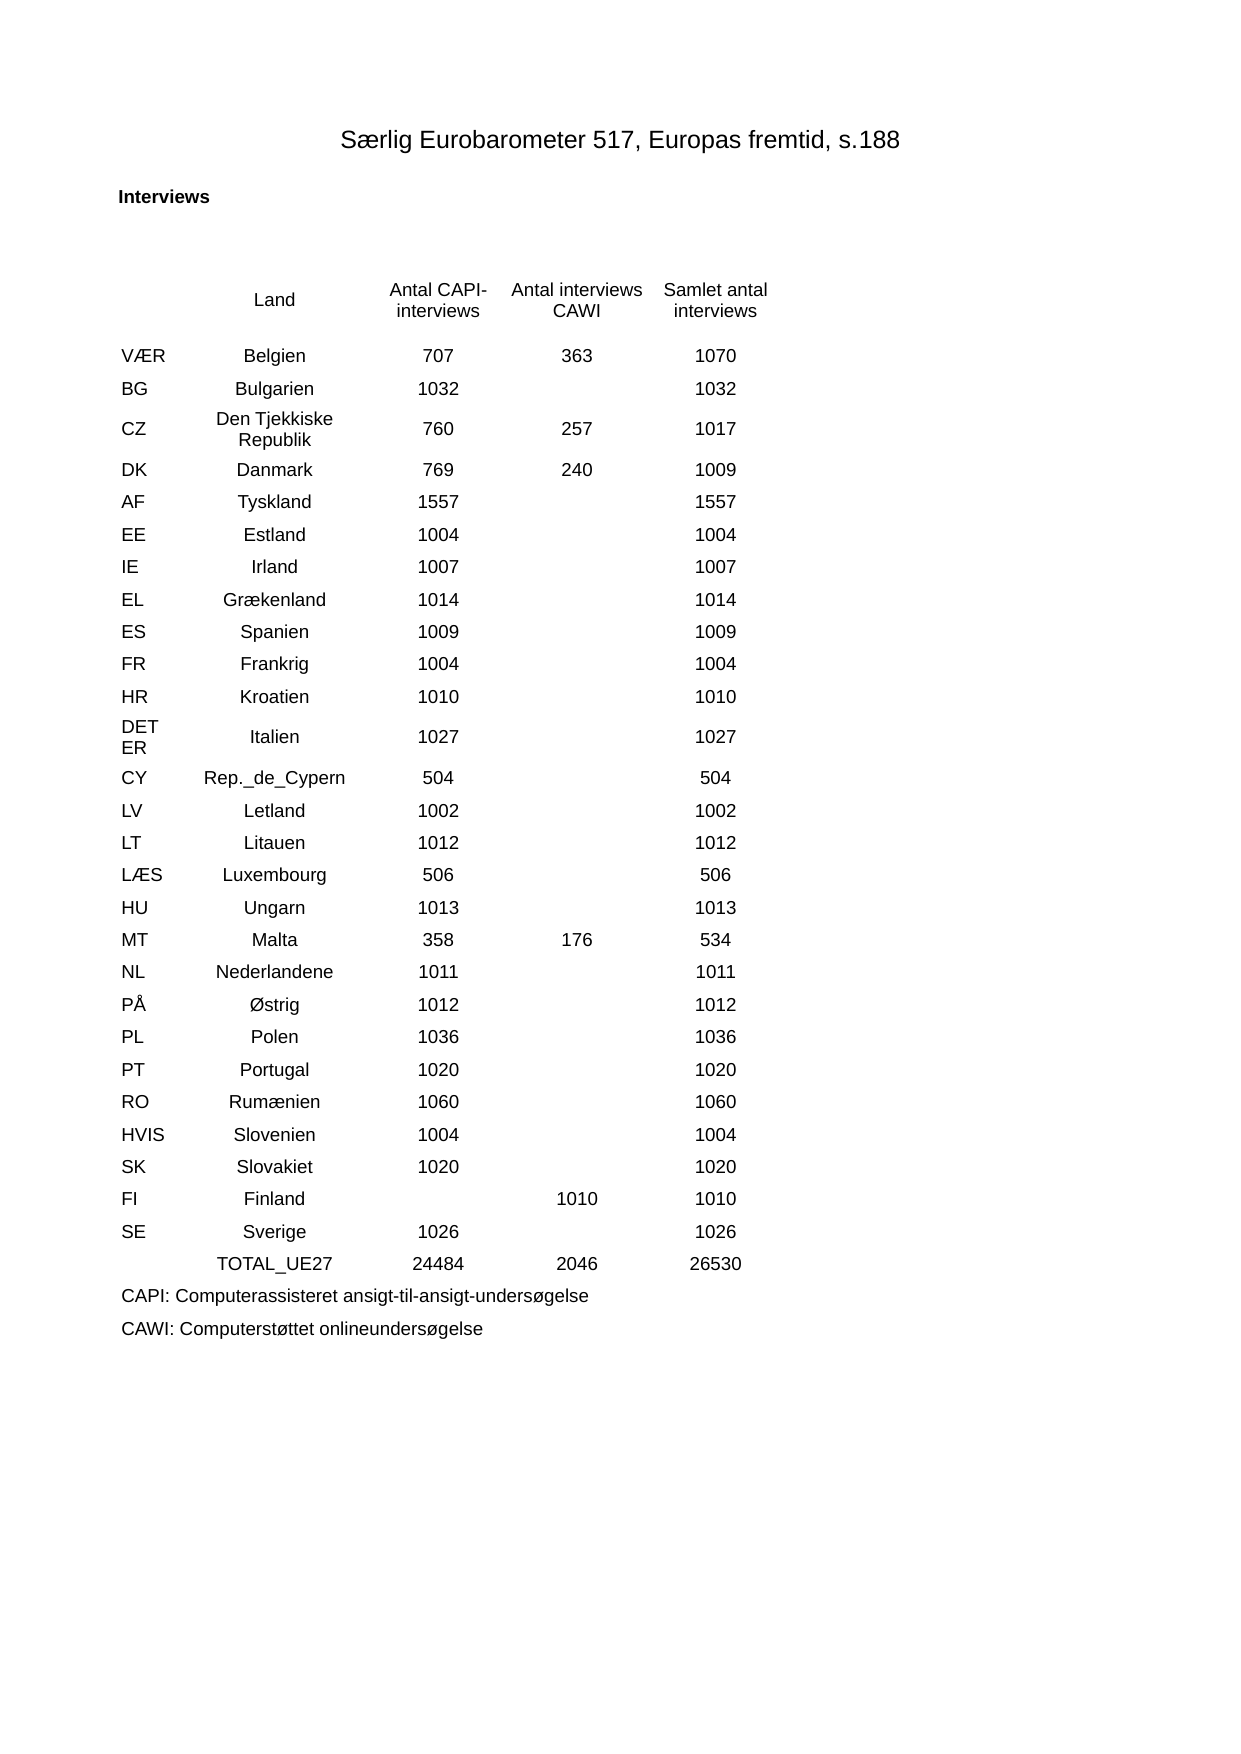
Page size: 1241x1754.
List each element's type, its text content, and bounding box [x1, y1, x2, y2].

table_cell 1007 [646, 551, 785, 583]
table_cell 24484 [369, 1248, 507, 1280]
text Interviews [118, 186, 1122, 208]
table_cell [508, 891, 646, 923]
table_cell [508, 794, 646, 826]
table_cell 1012 [369, 988, 507, 1021]
table_cell RO [118, 1086, 180, 1118]
table_cell 1007 [369, 551, 507, 583]
table_cell [508, 583, 646, 615]
table_cell 1004 [369, 518, 507, 551]
table_cell Rumænien [180, 1086, 369, 1118]
table_cell 769 [369, 454, 507, 486]
table_cell Luxembourg [180, 859, 369, 891]
table_cell 707 [369, 340, 507, 372]
table_header Antal CAPI-interviews [369, 260, 507, 340]
table_cell 1014 [646, 583, 785, 615]
table_cell Letland [180, 794, 369, 826]
table_cell 1557 [646, 486, 785, 518]
table_cell Polen [180, 1021, 369, 1053]
table_cell 504 [646, 762, 785, 794]
table_cell 1013 [369, 891, 507, 923]
table_cell Spanien [180, 615, 369, 648]
table_cell 1020 [646, 1150, 785, 1183]
table_cell [508, 486, 646, 518]
table_cell HVIS [118, 1118, 180, 1150]
table_cell 1032 [369, 372, 507, 404]
table_cell [508, 551, 646, 583]
table_cell 504 [369, 762, 507, 794]
table_cell 1070 [646, 340, 785, 372]
table_cell [508, 988, 646, 1021]
table_cell Tyskland [180, 486, 369, 518]
table_cell 1004 [369, 1118, 507, 1150]
table_cell 1020 [369, 1053, 507, 1086]
table_cell 1060 [369, 1086, 507, 1118]
table_cell 1004 [646, 648, 785, 680]
table_cell Sverige [180, 1215, 369, 1247]
table_header [118, 260, 180, 340]
table_cell MT [118, 924, 180, 956]
table_cell 1011 [646, 956, 785, 988]
table_cell Østrig [180, 988, 369, 1021]
table_cell HU [118, 891, 180, 923]
table_cell 1017 [646, 405, 785, 453]
table_cell 506 [369, 859, 507, 891]
table_cell 1012 [646, 826, 785, 859]
table_cell [508, 1215, 646, 1247]
table_cell FR [118, 648, 180, 680]
table_cell 1004 [646, 518, 785, 551]
table_cell 760 [369, 405, 507, 453]
table_cell Estland [180, 518, 369, 551]
table_cell DK [118, 454, 180, 486]
table_cell [508, 372, 646, 404]
table_cell 1010 [646, 680, 785, 713]
table_cell LÆS [118, 859, 180, 891]
table_cell SE [118, 1215, 180, 1247]
table_cell Frankrig [180, 648, 369, 680]
table_cell PL [118, 1021, 180, 1053]
table_cell 1032 [646, 372, 785, 404]
table_cell FI [118, 1183, 180, 1215]
table_cell 1013 [646, 891, 785, 923]
table_cell Irland [180, 551, 369, 583]
table_cell 1004 [646, 1118, 785, 1150]
table_cell Finland [180, 1183, 369, 1215]
table_cell LT [118, 826, 180, 859]
table_cell Grækenland [180, 583, 369, 615]
table_cell Malta [180, 924, 369, 956]
table_cell DET ER [118, 713, 180, 762]
table_cell [508, 1021, 646, 1053]
table_cell 1020 [646, 1053, 785, 1086]
table_cell NL [118, 956, 180, 988]
table_cell CAWI: Computerstøttet onlineundersøgelse [118, 1312, 785, 1345]
table_cell 2046 [508, 1248, 646, 1280]
table_cell 1012 [646, 988, 785, 1021]
table_cell 1036 [646, 1021, 785, 1053]
table_cell Italien [180, 713, 369, 762]
table_cell 1026 [646, 1215, 785, 1247]
table_cell Rep._de_Cypern [180, 762, 369, 794]
table_cell 240 [508, 454, 646, 486]
table_cell PÅ [118, 988, 180, 1021]
table_cell [508, 1086, 646, 1118]
table_cell VÆR [118, 340, 180, 372]
table_cell IE [118, 551, 180, 583]
table_cell 1009 [646, 454, 785, 486]
table_cell [369, 1183, 507, 1215]
table_cell SK [118, 1150, 180, 1183]
table_cell LV [118, 794, 180, 826]
table_cell Den Tjekkiske Republik [180, 405, 369, 453]
table_cell [508, 615, 646, 648]
table_cell 1557 [369, 486, 507, 518]
table_cell EL [118, 583, 180, 615]
table_cell [508, 1118, 646, 1150]
table_cell Slovakiet [180, 1150, 369, 1183]
table_cell 1010 [369, 680, 507, 713]
table_cell [508, 680, 646, 713]
table_cell 1036 [369, 1021, 507, 1053]
table_cell 506 [646, 859, 785, 891]
table_cell Belgien [180, 340, 369, 372]
table_cell 1027 [369, 713, 507, 762]
table_cell Kroatien [180, 680, 369, 713]
table_cell 358 [369, 924, 507, 956]
table_cell Litauen [180, 826, 369, 859]
table_cell [508, 518, 646, 551]
table_cell Nederlandene [180, 956, 369, 988]
table_cell Danmark [180, 454, 369, 486]
table_cell 1011 [369, 956, 507, 988]
table_cell [508, 1053, 646, 1086]
table_cell PT [118, 1053, 180, 1086]
table_cell 1010 [646, 1183, 785, 1215]
table_cell 534 [646, 924, 785, 956]
table_cell 257 [508, 405, 646, 453]
table_cell 1002 [369, 794, 507, 826]
table_cell [508, 1150, 646, 1183]
table_cell [118, 1248, 180, 1280]
table_cell 1014 [369, 583, 507, 615]
table_cell 1004 [369, 648, 507, 680]
table_cell 1002 [646, 794, 785, 826]
table_header Samlet antal interviews [646, 260, 785, 340]
table_header Antal interviews CAWI [508, 260, 646, 340]
table_cell 176 [508, 924, 646, 956]
table_cell Ungarn [180, 891, 369, 923]
table_cell CY [118, 762, 180, 794]
table_cell 1009 [646, 615, 785, 648]
table_cell Portugal [180, 1053, 369, 1086]
table_cell [508, 713, 646, 762]
table_cell AF [118, 486, 180, 518]
table_cell 1027 [646, 713, 785, 762]
table_cell [508, 762, 646, 794]
table_cell TOTAL_UE27 [180, 1248, 369, 1280]
table_cell CAPI: Computerassisteret ansigt-til-ansigt-undersøgelse [118, 1280, 785, 1312]
table_cell Slovenien [180, 1118, 369, 1150]
table_cell [508, 826, 646, 859]
table_cell 1026 [369, 1215, 507, 1247]
table_cell 26530 [646, 1248, 785, 1280]
table_cell 1012 [369, 826, 507, 859]
table_cell 363 [508, 340, 646, 372]
table_cell EE [118, 518, 180, 551]
table_header Land [180, 260, 369, 340]
table_cell [508, 859, 646, 891]
table_cell 1009 [369, 615, 507, 648]
table_cell ES [118, 615, 180, 648]
table_cell HR [118, 680, 180, 713]
table_cell Bulgarien [180, 372, 369, 404]
table_cell 1020 [369, 1150, 507, 1183]
table_cell [508, 956, 646, 988]
table_cell 1010 [508, 1183, 646, 1215]
table_cell 1060 [646, 1086, 785, 1118]
table_cell BG [118, 372, 180, 404]
table_cell CZ [118, 405, 180, 453]
table_cell [508, 648, 646, 680]
